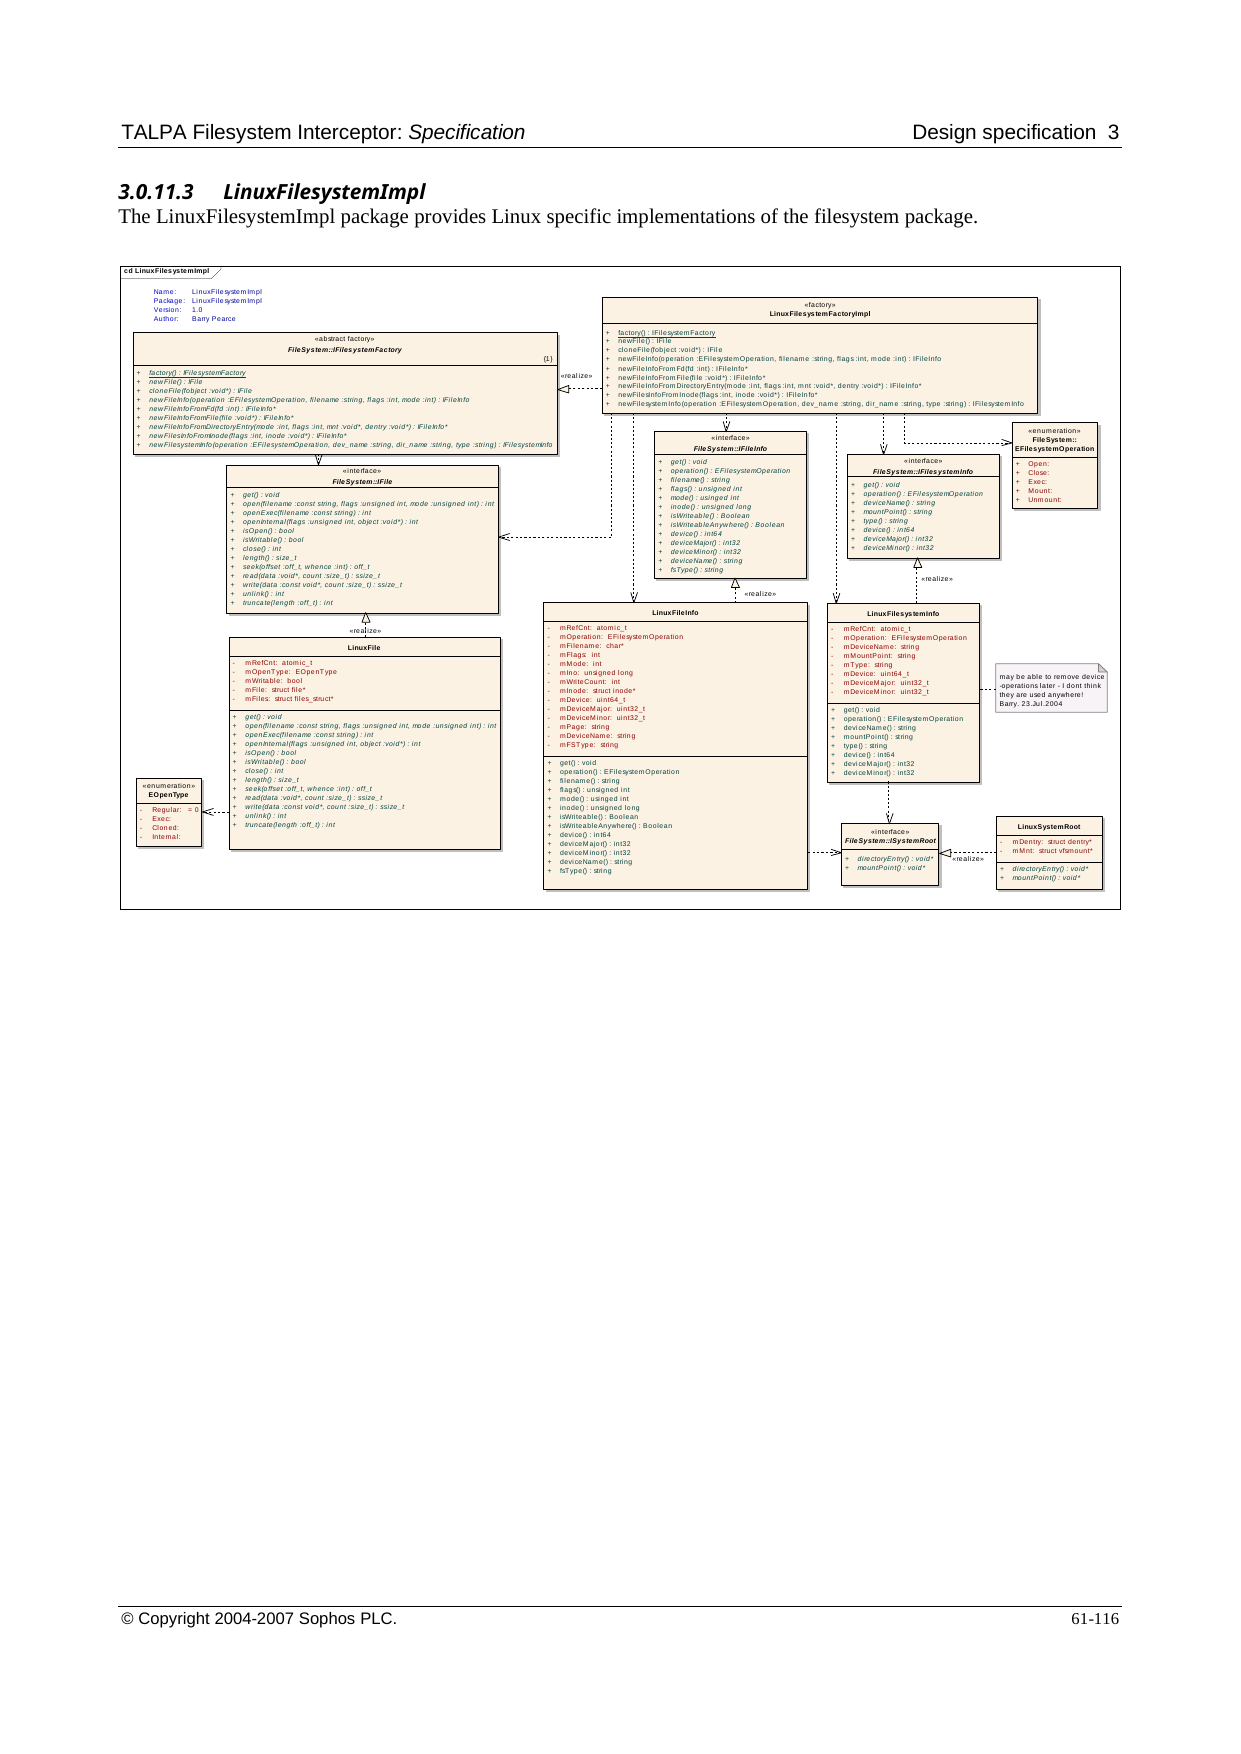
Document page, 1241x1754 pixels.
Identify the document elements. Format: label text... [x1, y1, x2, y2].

text The LinuxFilesystemImpl package provides Linux specific implementations of the filesystem package. [118, 205, 1122, 228]
subtitle LinuxFilesystemImpl [118, 177, 1122, 205]
